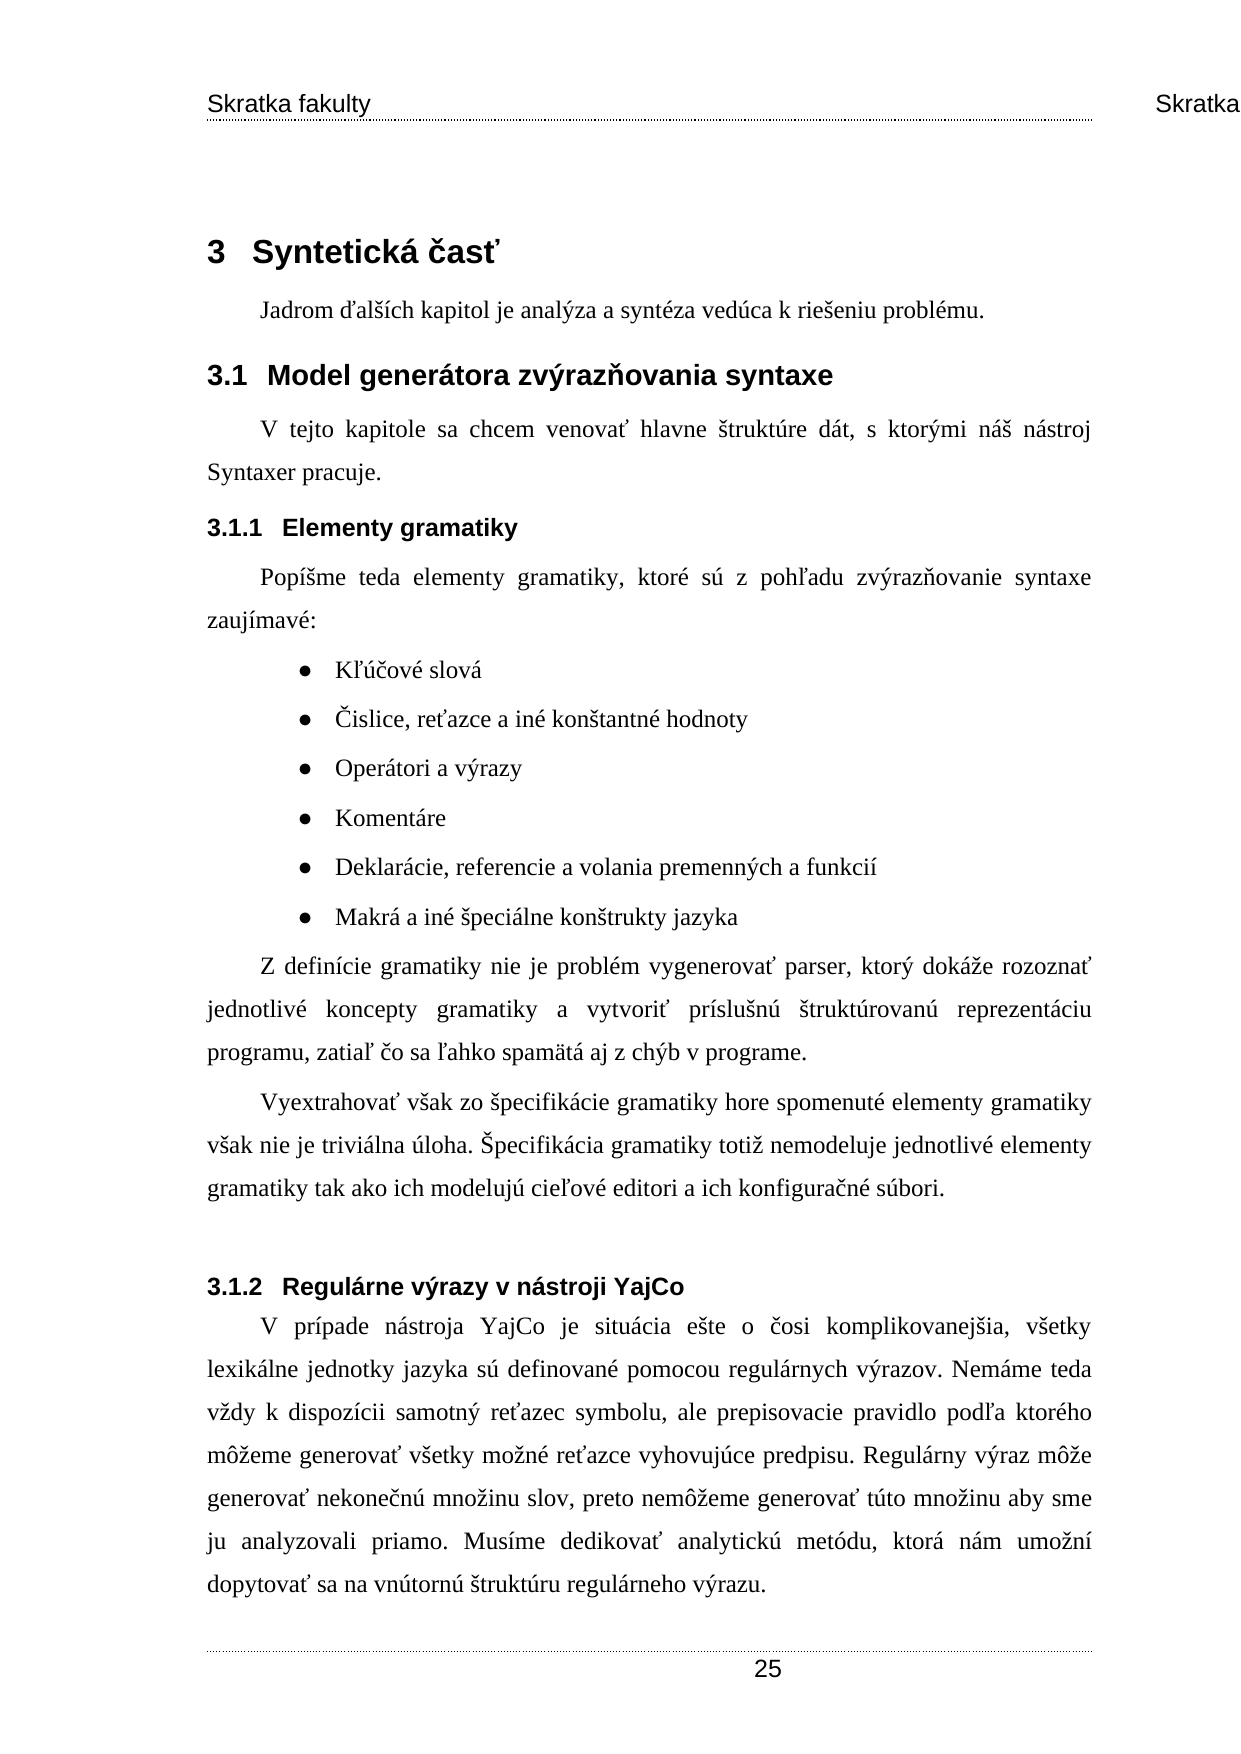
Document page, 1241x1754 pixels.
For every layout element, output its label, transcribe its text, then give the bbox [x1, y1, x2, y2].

list Makrá a iné špeciálne konštrukty jazyka [244, 902, 1092, 930]
list Kľúčové slová [244, 655, 1092, 683]
list Komentáre [244, 803, 1092, 832]
list Čislice, reťazce a iné konštantné hodnoty [244, 704, 1092, 733]
subtitle Regulárne výrazy v nástroji YajCo [207, 1272, 1092, 1300]
text Jadrom ďalších kapitol je analýza a syntéza vedúca k riešeniu problému. [207, 296, 1092, 324]
text Vyextrahovať však zo špecifikácie gramatiky hore spomenuté elementy gramatiky však nie je triviálna úloha. Špecifikácia gramatiky totiž nemodeluje jednotlivé elementy gramatiky tak ako ich modelujú cieľové editori a ich konfiguračné súbori. [207, 1087, 1092, 1202]
text V prípade nástroja YajCo je situácia ešte o čosi komplikovanejšia, všetky lexikálne jednotky jazyka sú definované pomocou regulárnych výrazov. Nemáme teda vždy k dispozícii samotný reťazec symbolu, ale prepisovacie pravidlo podľa ktorého môžeme generovať všetky možné reťazce vyhovujúce predpisu. Regulárny výraz môže generovať nekonečnú množinu slov, preto nemôžeme generovať túto množinu aby sme ju analyzovali priamo. Musíme dedikovať analytickú metódu, ktorá nám umožní dopytovať sa na vnútornú štruktúru regulárneho výrazu. [207, 1311, 1092, 1598]
list Deklarácie, referencie a volania premenných a funkcií [244, 852, 1092, 881]
list Operátori a výrazy [244, 753, 1092, 782]
list Syntetická časť [207, 232, 1092, 270]
list Model generátora zvýrazňovania syntaxe [207, 357, 1092, 391]
list Elementy gramatiky [207, 513, 1092, 542]
text Z definície gramatiky nie je problém vygenerovať parser, ktorý dokáže rozoznať jednotlivé koncepty gramatiky a vytvoriť príslušnú štruktúrovanú reprezentáciu programu, zatiaľ čo sa ľahko spamätá aj z chýb v programe. [207, 951, 1092, 1066]
text Popíšme teda elementy gramatiky, ktoré sú z pohľadu zvýrazňovanie syntaxe zaujímavé: [207, 562, 1092, 634]
text V tejto kapitole sa chcem venovať hlavne štruktúre dát, s ktorými náš nástroj Syntaxer pracuje. [207, 414, 1092, 486]
